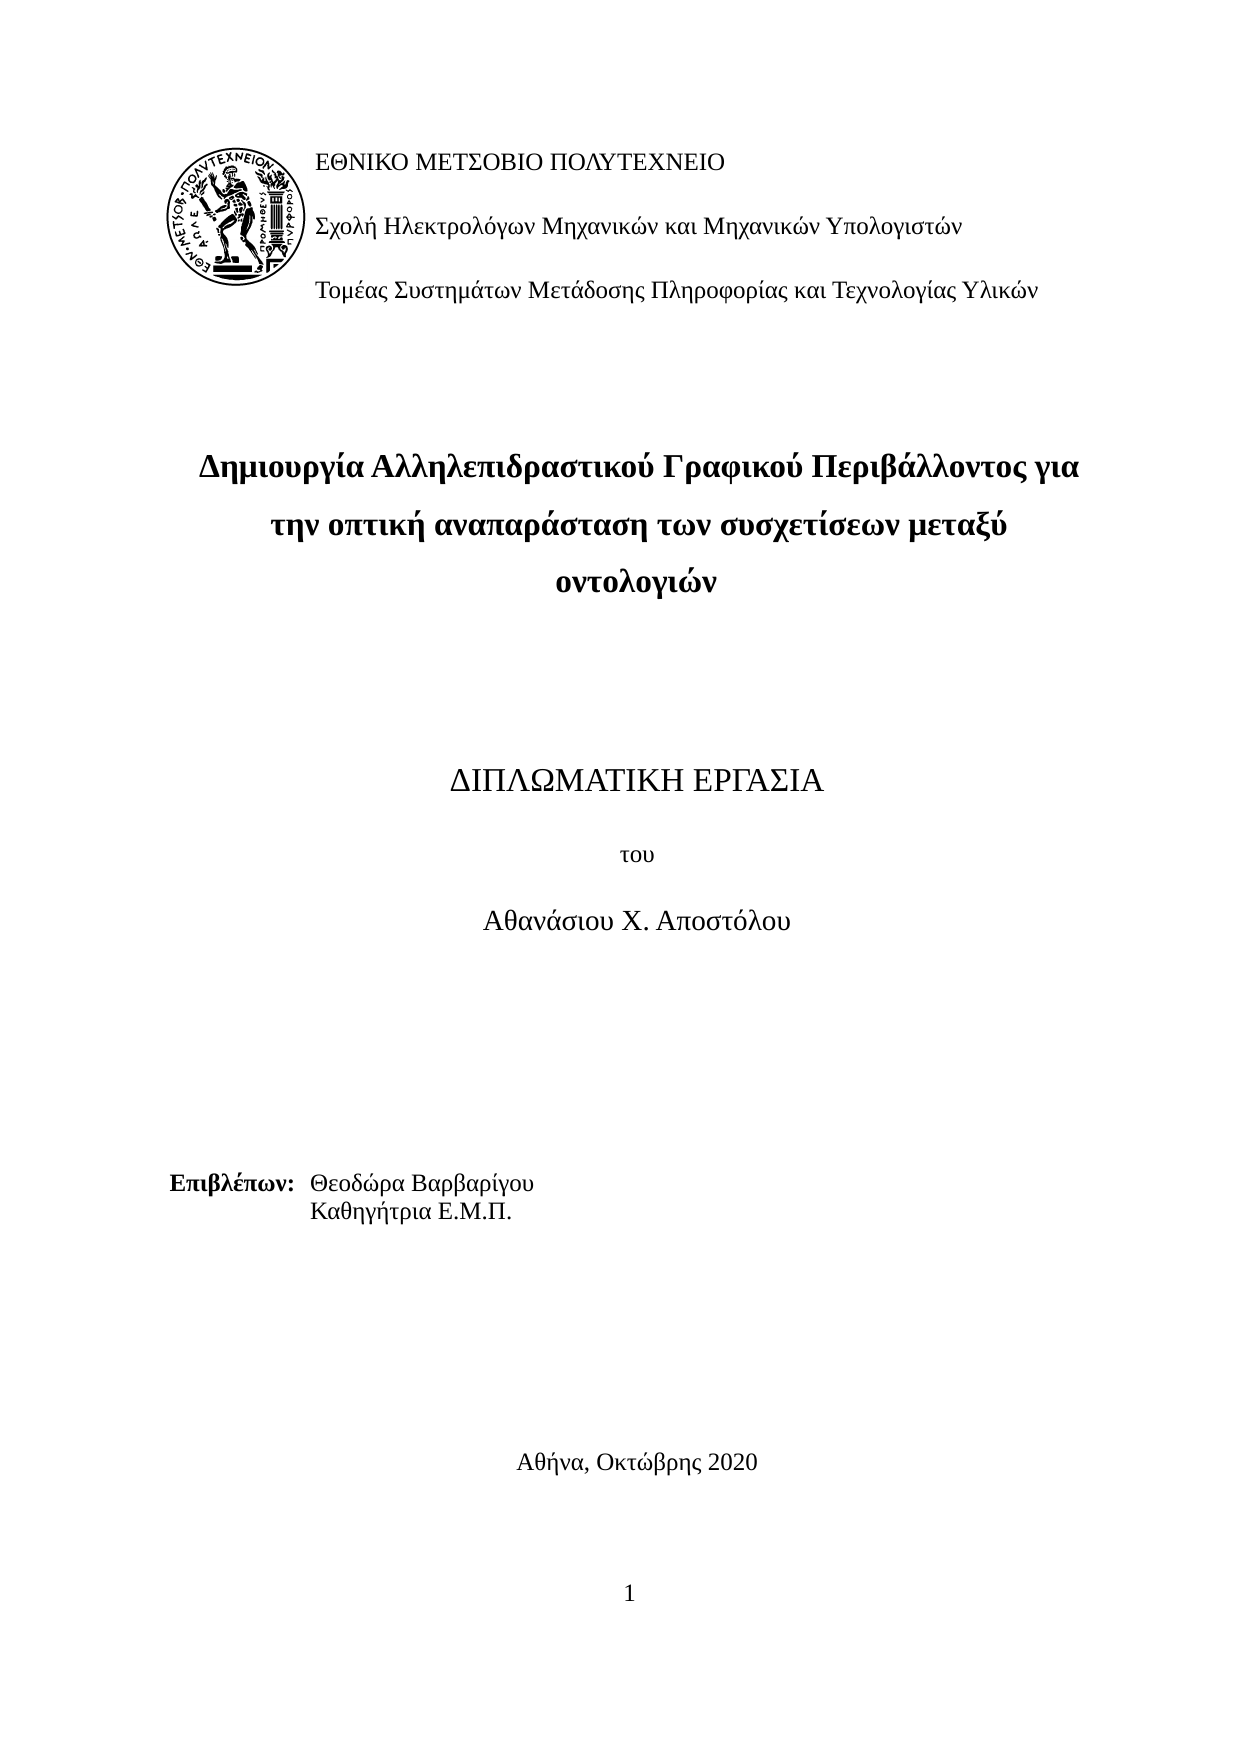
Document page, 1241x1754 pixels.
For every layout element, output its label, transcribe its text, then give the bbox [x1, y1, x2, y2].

text του [186, 839, 1088, 867]
table_header Θεοδώρα Βαρβαρίγου Καθηγήτρια Ε.Μ.Π. [310, 1168, 1093, 1225]
text Αθανάσιου Χ. Αποστόλου [186, 903, 1088, 936]
text Δημιουργία Αλληλεπιδραστικού Γραφικού Περιβάλλοντος για την οπτική αναπαράσταση των συσχετίσεων μεταξύ οντολογιών [186, 447, 1093, 600]
table_header ΕΘΝΙΚΟ ΜΕΤΣΟΒΙΟ ΠΟΛΥΤΕΧΝΕΙΟ Σχολή Ηλεκτρολόγων Μηχανικών και Μηχανικών Υπολογιστών Τομέας Συστημάτων Μετάδοσης Πληροφορίας και Τεχνολογίας Υλικών [315, 147, 1093, 340]
picture [165, 147, 308, 287]
text ΔΙΠΛΩΜΑΤΙΚΗ ΕΡΓΑΣΙΑ [186, 760, 1088, 798]
table_header Επιβλέπων: [169, 1168, 310, 1225]
table_header [165, 147, 315, 340]
text Αθήνα, Οκτώβρης 2020 [186, 1447, 1088, 1476]
